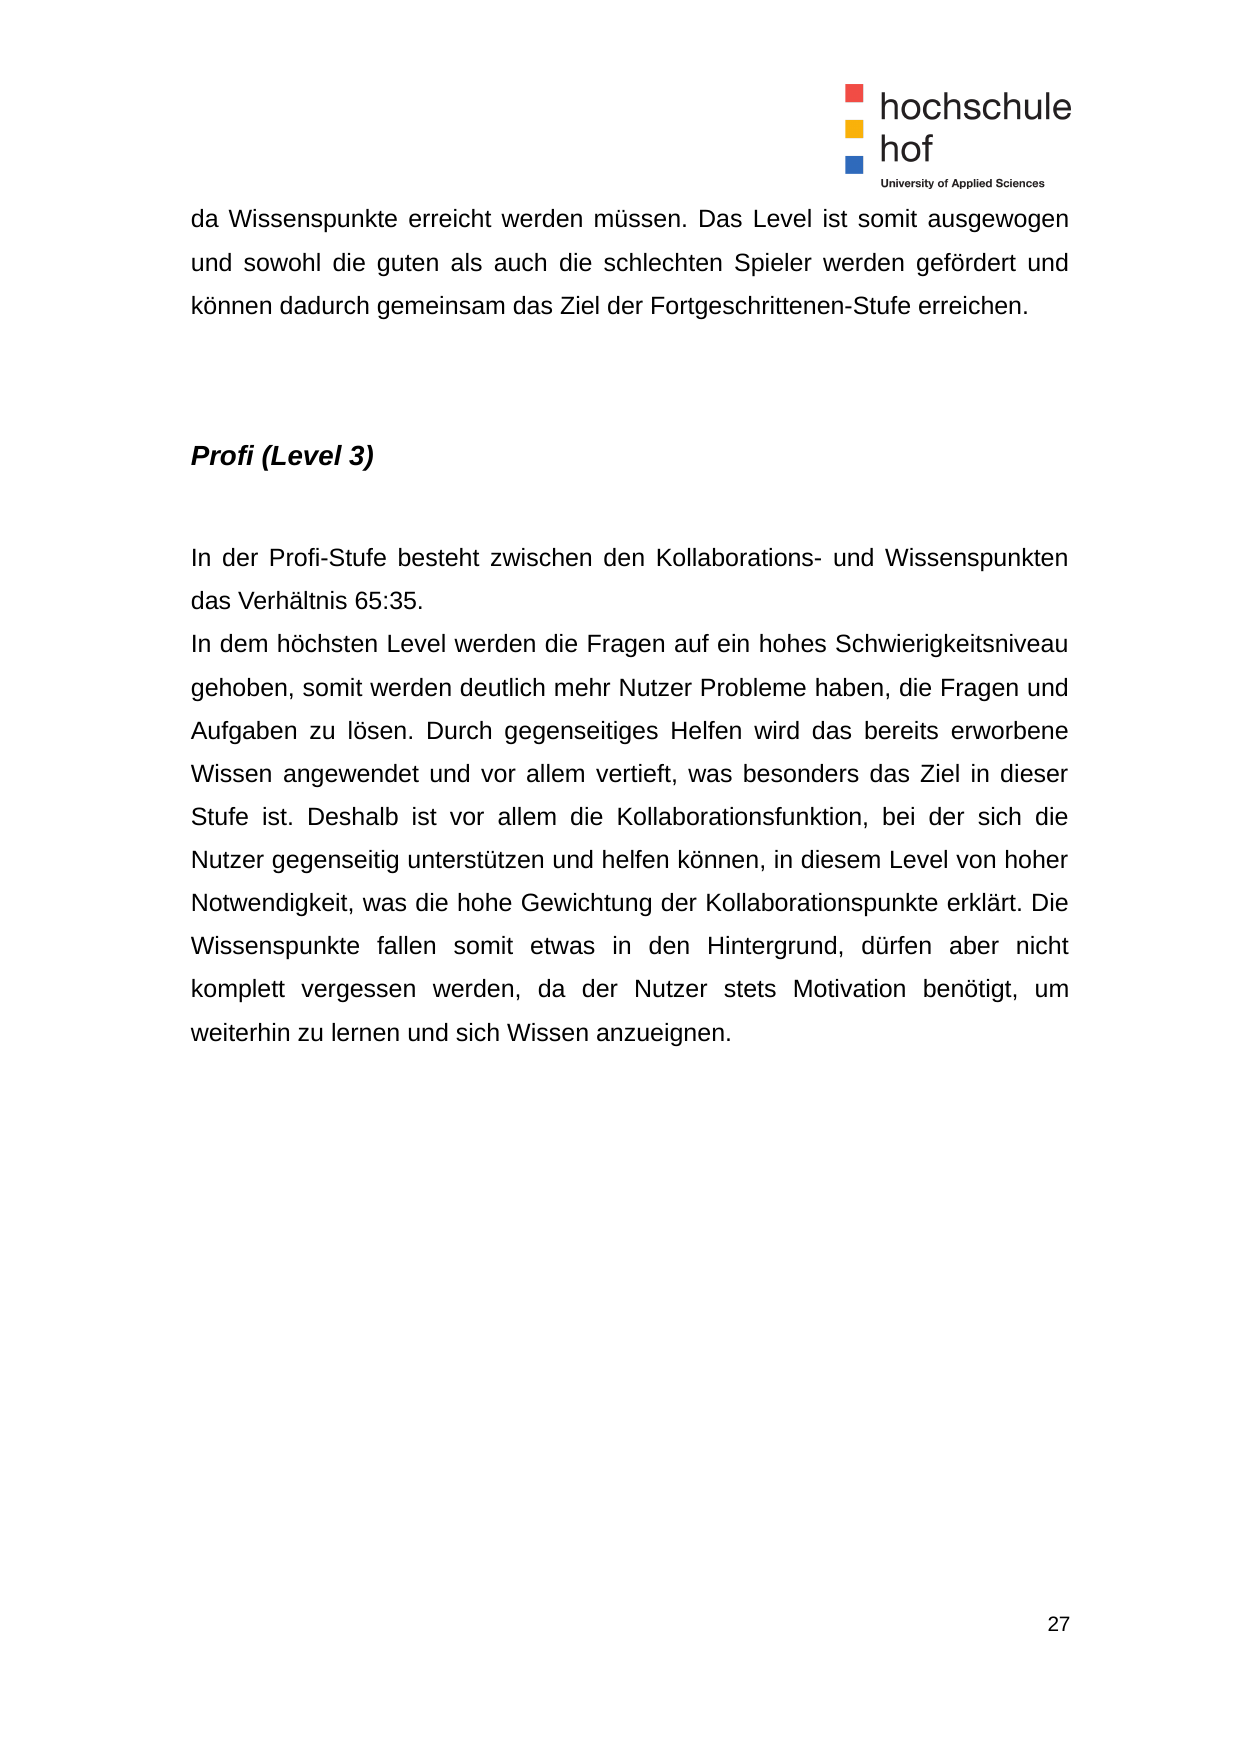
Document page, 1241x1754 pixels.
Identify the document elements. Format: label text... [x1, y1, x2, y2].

text da Wissenspunkte erreicht werden müssen. Das Level ist somit ausgewogen und sowohl die guten als auch die schlechten Spieler werden gefördert und können dadurch gemeinsam das Ziel der Fortgeschrittenen-Stufe erreichen. [191, 204, 1070, 319]
text In dem höchsten Level werden die Fragen auf ein hohes Schwierigkeitsniveau gehoben, somit werden deutlich mehr Nutzer Probleme haben, die Fragen und Aufgaben zu lösen. Durch gegenseitiges Helfen wird das bereits erworbene Wissen angewendet und vor allem vertieft, was besonders das Ziel in dieser Stufe ist. Deshalb ist vor allem die Kollaborationsfunktion, bei der sich die Nutzer gegenseitig unterstützen und helfen können, in diesem Level von hoher Notwendigkeit, was die hohe Gewichtung der Kollaborationspunkte erklärt. Die Wissenspunkte fallen somit etwas in den Hintergrund, dürfen aber nicht komplett vergessen werden, da der Nutzer stets Motivation benötigt, um weiterhin zu lernen und sich Wissen anzueignen. [191, 629, 1070, 1046]
text In der Profi-Stufe besteht zwischen den Kollaborations- und Wissenspunkten das Verhältnis 65:35. [191, 543, 1070, 615]
subtitle Profi (Level 3) [191, 440, 1070, 472]
picture [845, 84, 1071, 189]
